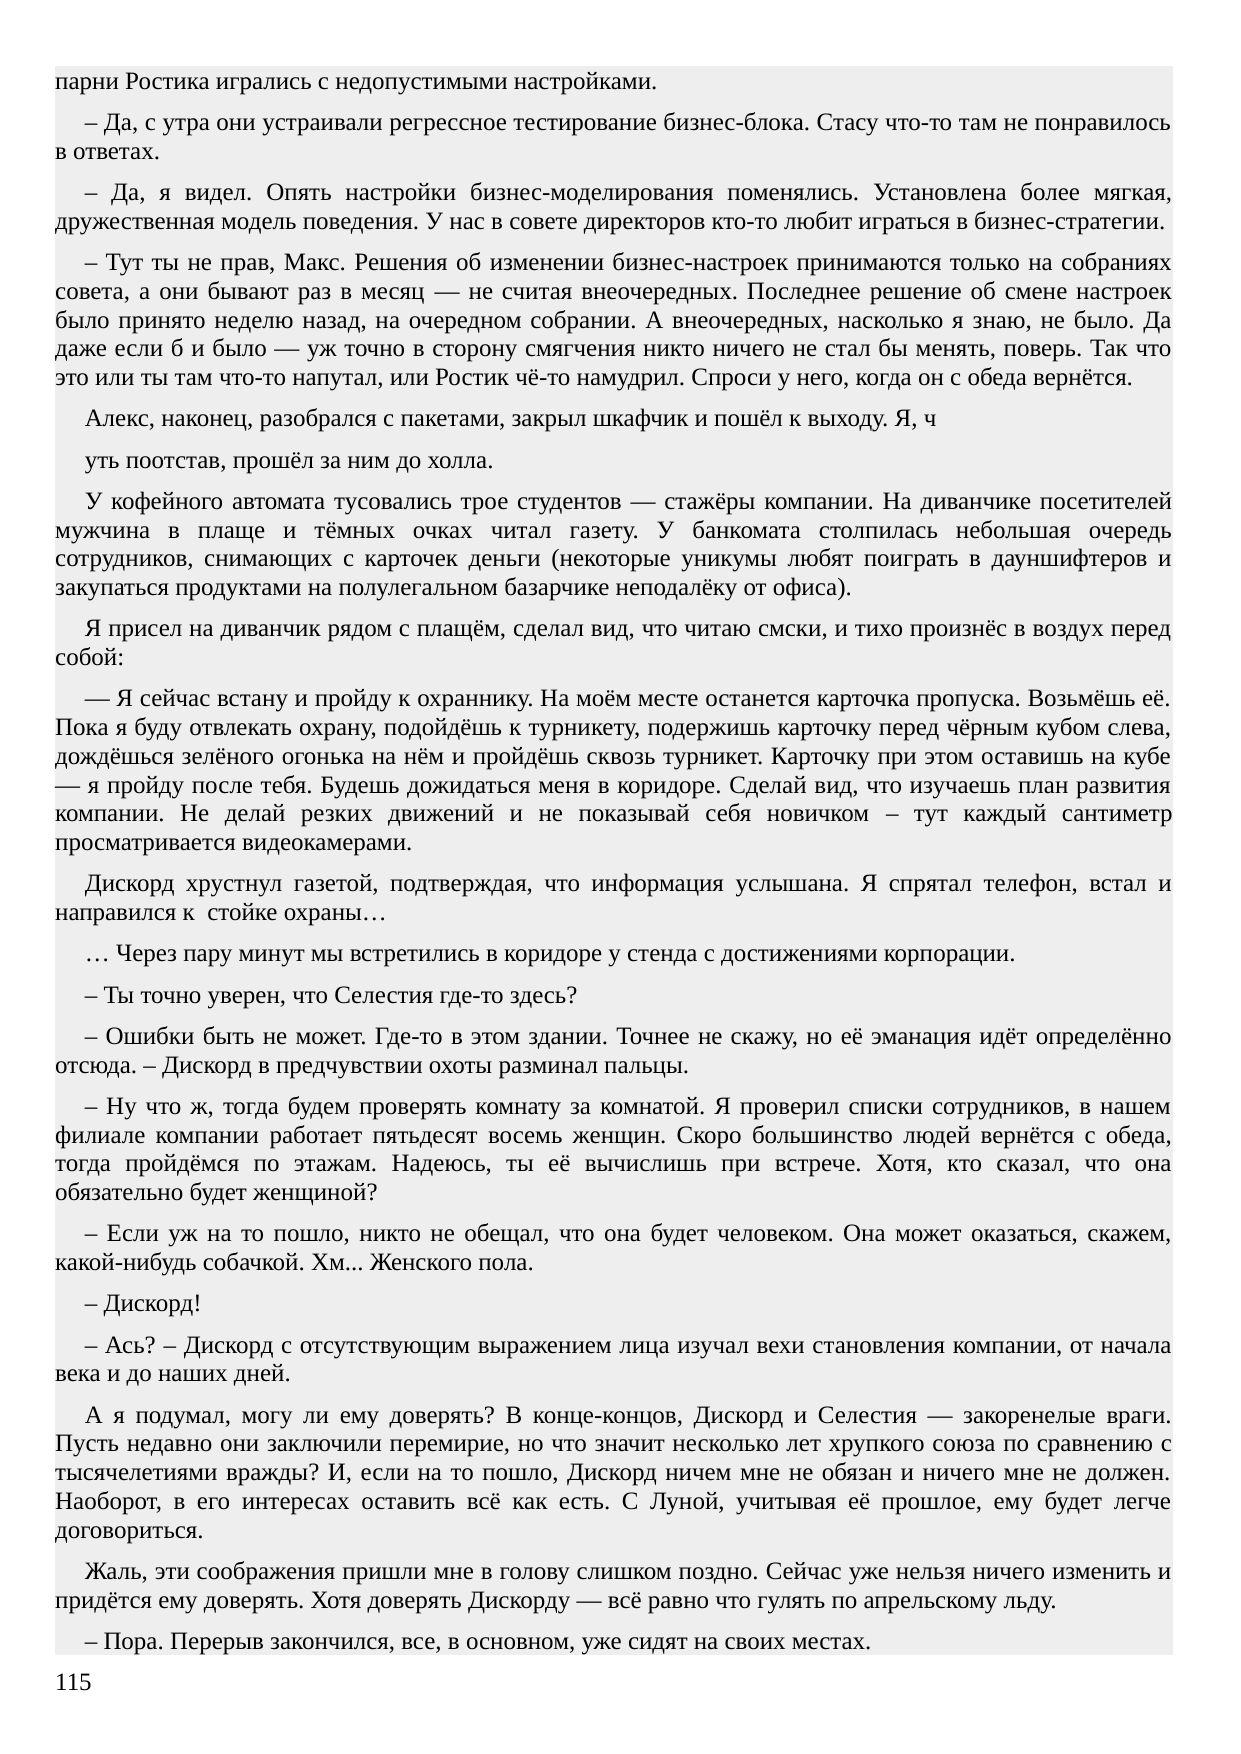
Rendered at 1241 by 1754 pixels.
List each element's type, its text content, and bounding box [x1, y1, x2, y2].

text – Ты точно уверен, что Селестия где-то здесь? [55, 980, 1173, 1008]
text Дискорд хрустнул газетой, подтверждая, что информация услышана. Я спрятал телефон, встал и направился к стойке охраны… [55, 868, 1173, 926]
text – Да, с утра они устраивали регрессное тестирование бизнес-блока. Стасу что-то там не понравилось в ответах. [55, 107, 1173, 165]
text – Дискорд! [55, 1288, 1173, 1317]
text А я подумал, могу ли ему доверять? В конце-концов, Дискорд и Селестия — закоренелые враги. Пусть недавно они заключили перемирие, но что значит несколько лет хрупкого союза по сравнению с тысячелетиями вражды? И, если на то пошло, Дискорд ничем мне не обязан и ничего мне не должен. Наоборот, в его интересах оставить всё как есть. С Луной, учитывая её прошлое, ему будет легче договориться. [55, 1400, 1173, 1543]
text Жаль, эти соображения пришли мне в голову слишком поздно. Сейчас уже нельзя ничего изменить и придётся ему доверять. Хотя доверять Дискорду — всё равно что гулять по апрельскому льду. [55, 1556, 1173, 1613]
text — Я сейчас встану и пройду к охраннику. На моём месте останется карточка пропуска. Возьмёшь её. Пока я буду отвлекать охрану, подойдёшь к турникету, подержишь карточку перед чёрным кубом слева, дождёшься зелёного огонька на нём и пройдёшь сквозь турникет. Карточку при этом оставишь на кубе — я пройду после тебя. Будешь дожидаться меня в коридоре. Сделай вид, что изучаешь план развития компании. Не делай резких движений и не показывай себя новичком – тут каждый сантиметр просматривается видеокамерами. [55, 683, 1173, 856]
text парни Ростика игрались с недопустимыми настройками. [55, 66, 1173, 95]
text Алекс, наконец, разобрался с пакетами, закрыл шкафчик и пошёл к выходу. Я, ч [55, 403, 1173, 432]
text – Да, я видел. Опять настройки бизнес-моделирования поменялись. Установлена более мягкая, дружественная модель поведения. У нас в совете директоров кто-то любит играться в бизнес-стратегии. [55, 177, 1173, 235]
text Я присел на диванчик рядом с плащём, сделал вид, что читаю смски, и тихо произнёс в воздух перед собой: [55, 613, 1173, 671]
text У кофейного автомата тусовались трое студентов — стажёры компании. На диванчике посетителей мужчина в плаще и тёмных очках читал газету. У банкомата столпилась небольшая очередь сотрудников, снимающих с карточек деньги (некоторые уникумы любят поиграть в дауншифтеров и закупаться продуктами на полулегальном базарчике неподалёку от офиса). [55, 486, 1173, 601]
text уть поотстав, прошёл за ним до холла. [55, 445, 1173, 473]
text … Через пару минут мы встретились в коридоре у стенда с достижениями корпорации. [55, 938, 1173, 967]
text – Ась? – Дискорд с отсутствующим выражением лица изучал вехи становления компании, от начала века и до наших дней. [55, 1330, 1173, 1387]
text – Ошибки быть не может. Где-то в этом здании. Точнее не скажу, но её эманация идёт определённо отсюда. – Дискорд в предчувствии охоты разминал пальцы. [55, 1021, 1173, 1078]
text – Если уж на то пошло, никто не обещал, что она будет человеком. Она может оказаться, скажем, какой-нибудь собачкой. Хм... Женского пола. [55, 1218, 1173, 1276]
text – Тут ты не прав, Макс. Решения об изменении бизнес-настроек принимаются только на собраниях совета, а они бывают раз в месяц — не считая внеочередных. Последнее решение об смене настроек было принято неделю назад, на очередном собрании. А внеочередных, насколько я знаю, не было. Да даже если б и было — уж точно в сторону смягчения никто ничего не стал бы менять, поверь. Так что это или ты там что-то напутал, или Ростик чё-то намудрил. Спроси у него, когда он с обеда вернётся. [55, 247, 1173, 391]
text – Пора. Перерыв закончился, все, в основном, уже сидят на своих местах. [55, 1626, 1173, 1655]
text – Ну что ж, тогда будем проверять комнату за комнатой. Я проверил списки сотрудников, в нашем филиале компании работает пятьдесят восемь женщин. Скоро большинство людей вернётся с обеда, тогда пройдёмся по этажам. Надеюсь, ты её вычислишь при встрече. Хотя, кто сказал, что она обязательно будет женщиной? [55, 1091, 1173, 1206]
